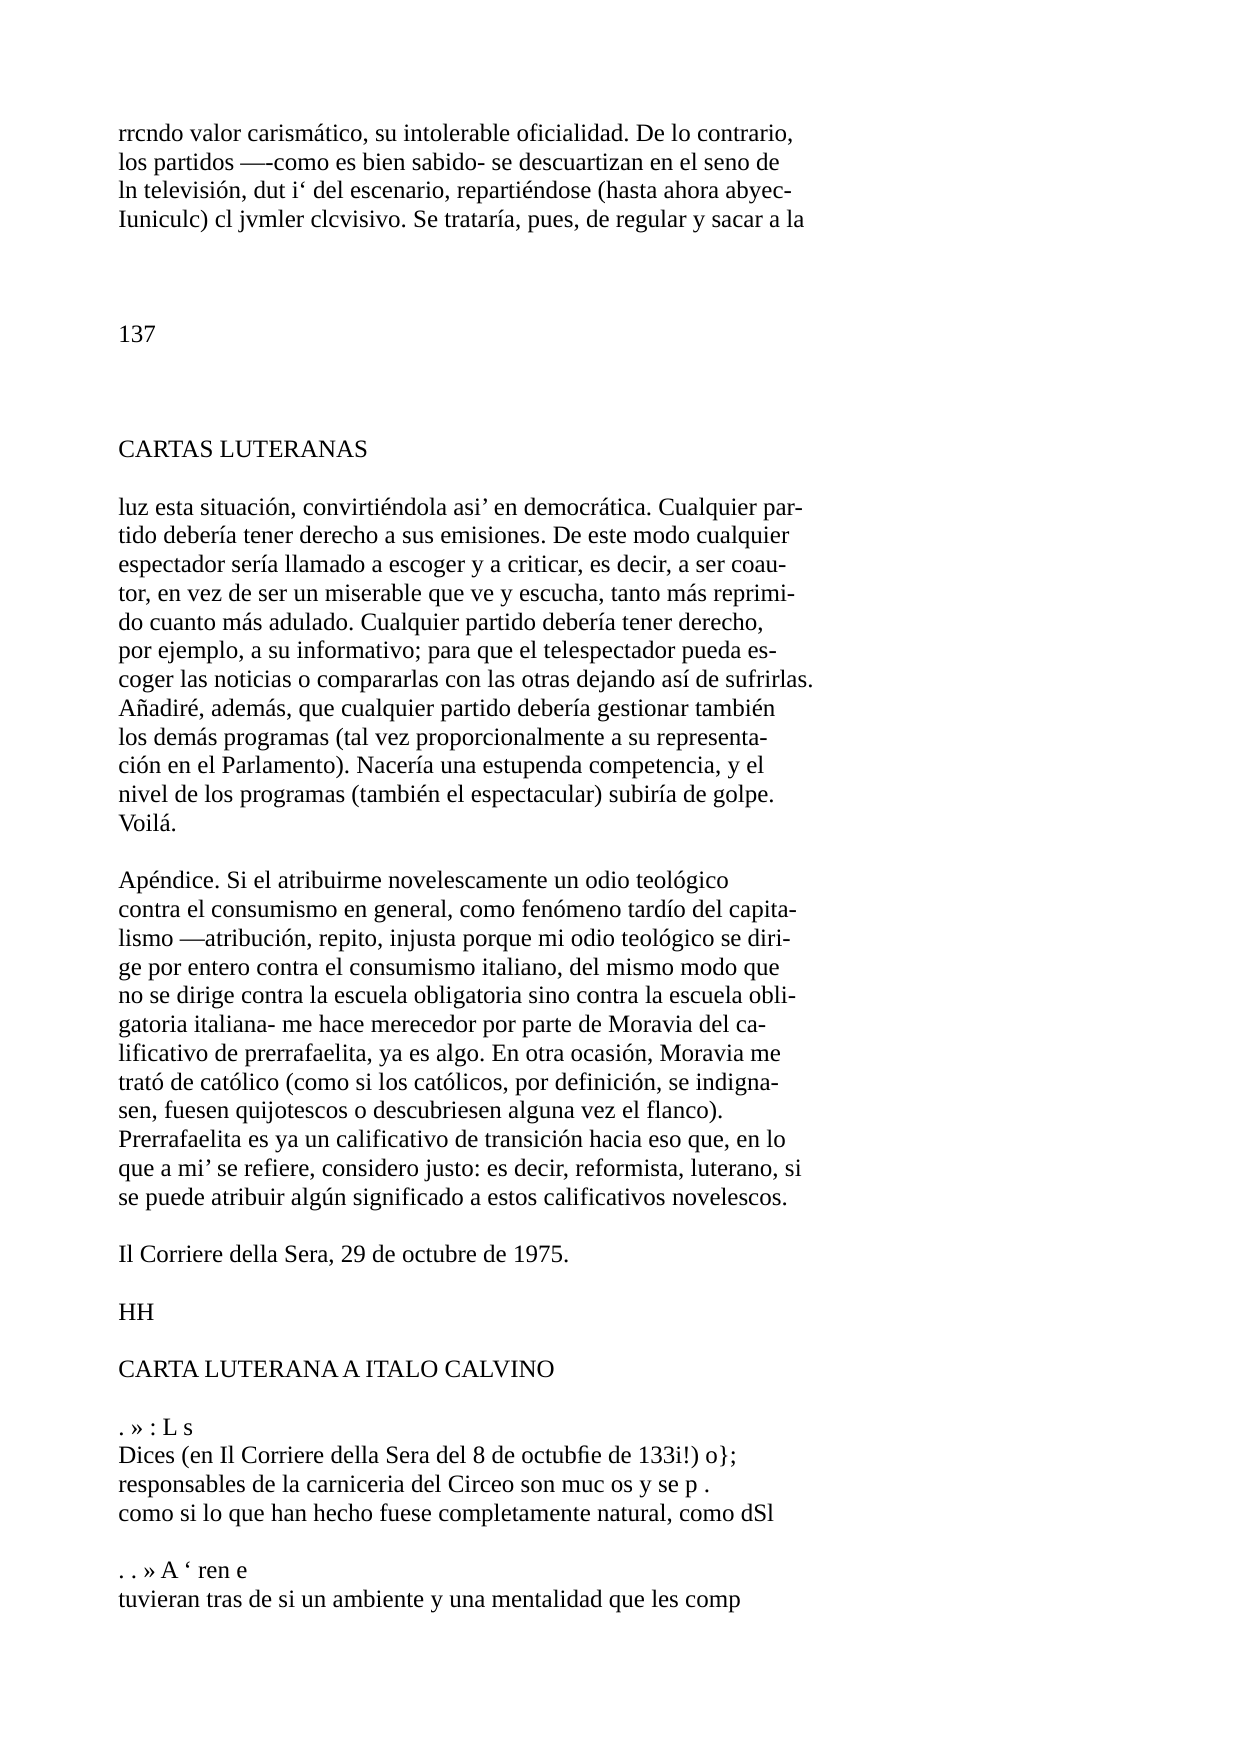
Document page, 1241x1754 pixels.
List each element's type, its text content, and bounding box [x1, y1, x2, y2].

text ge por entero contra el consumismo italiano, del mismo modo que [118, 952, 1122, 981]
text Voilá. [118, 808, 1122, 837]
text trató de católico (como si los católicos, por definición, se indigna- [118, 1067, 1122, 1096]
text . » : L s [118, 1412, 1122, 1441]
text 137 [118, 319, 1122, 348]
text gatoria italiana- me hace merecedor por parte de Moravia del ca- [118, 1009, 1122, 1038]
text por ejemplo, a su informativo; para que el telespectador pueda es- [118, 636, 1122, 664]
text Prerrafaelita es ya un calificativo de transición hacia eso que, en lo [118, 1124, 1122, 1153]
text lificativo de prerrafaelita, ya es algo. En otra ocasión, Moravia me [118, 1038, 1122, 1067]
text coger las noticias o compararlas con las otras dejando así de sufrirlas. [118, 664, 1122, 693]
text sen, fuesen quijotescos o descubriesen alguna vez el flanco). [118, 1096, 1122, 1124]
text contra el consumismo en general, como fenómeno tardío del capita- [118, 894, 1122, 923]
text responsables de la carniceria del Circeo son muc os y se p . [118, 1469, 1122, 1498]
text Il Corriere della Sera, 29 de octubre de 1975. [118, 1239, 1122, 1268]
text luz esta situación, convirtiéndola asi’ en democrática. Cualquier par- [118, 492, 1122, 521]
text Iuniculc) cl jvmler clcvisivo. Se trataría, pues, de regular y sacar a la [118, 204, 1122, 233]
text los demás programas (tal vez proporcionalmente a su representa- [118, 722, 1122, 751]
text no se dirige contra la escuela obligatoria sino contra la escuela obli- [118, 981, 1122, 1009]
text tuvieran tras de si un ambiente y una mentalidad que les comp [118, 1584, 1122, 1613]
text Añadiré, además, que cualquier partido debería gestionar también [118, 693, 1122, 722]
text lismo —atribución, repito, injusta porque mi odio teológico se diri- [118, 923, 1122, 952]
text se puede atribuir algún significado a estos calificativos novelescos. [118, 1182, 1122, 1211]
text rrcndo valor carismático, su intolerable oficialidad. De lo contrario, [118, 118, 1122, 147]
text . . » A ‘ ren e [118, 1556, 1122, 1584]
text nivel de los programas (también el espectacular) subiría de golpe. [118, 779, 1122, 808]
text ln televisión, dut i‘ del escenario, repartiéndose (hasta ahora abyec- [118, 176, 1122, 204]
text tor, en vez de ser un miserable que ve y escucha, tanto más reprimi- [118, 578, 1122, 607]
text tido debería tener derecho a sus emisiones. De este modo cualquier [118, 521, 1122, 549]
text HH [118, 1297, 1122, 1326]
text como si lo que han hecho fuese completamente natural, como dSl [118, 1498, 1122, 1527]
text Apéndice. Si el atribuirme novelescamente un odio teológico [118, 866, 1122, 894]
text do cuanto más adulado. Cualquier partido debería tener derecho, [118, 607, 1122, 636]
text CARTA LUTERANA A ITALO CALVINO [118, 1354, 1122, 1383]
text que a mi’ se refiere, considero justo: es decir, reformista, luterano, si [118, 1153, 1122, 1182]
text espectador sería llamado a escoger y a criticar, es decir, a ser coau- [118, 549, 1122, 578]
text ción en el Parlamento). Nacería una estupenda competencia, y el [118, 751, 1122, 779]
text CARTAS LUTERANAS [118, 434, 1122, 463]
text los partidos —-como es bien sabido- se descuartizan en el seno de [118, 147, 1122, 176]
text Dices (en Il Corriere della Sera del 8 de octubﬁe de 133i!) o}; [118, 1441, 1122, 1469]
